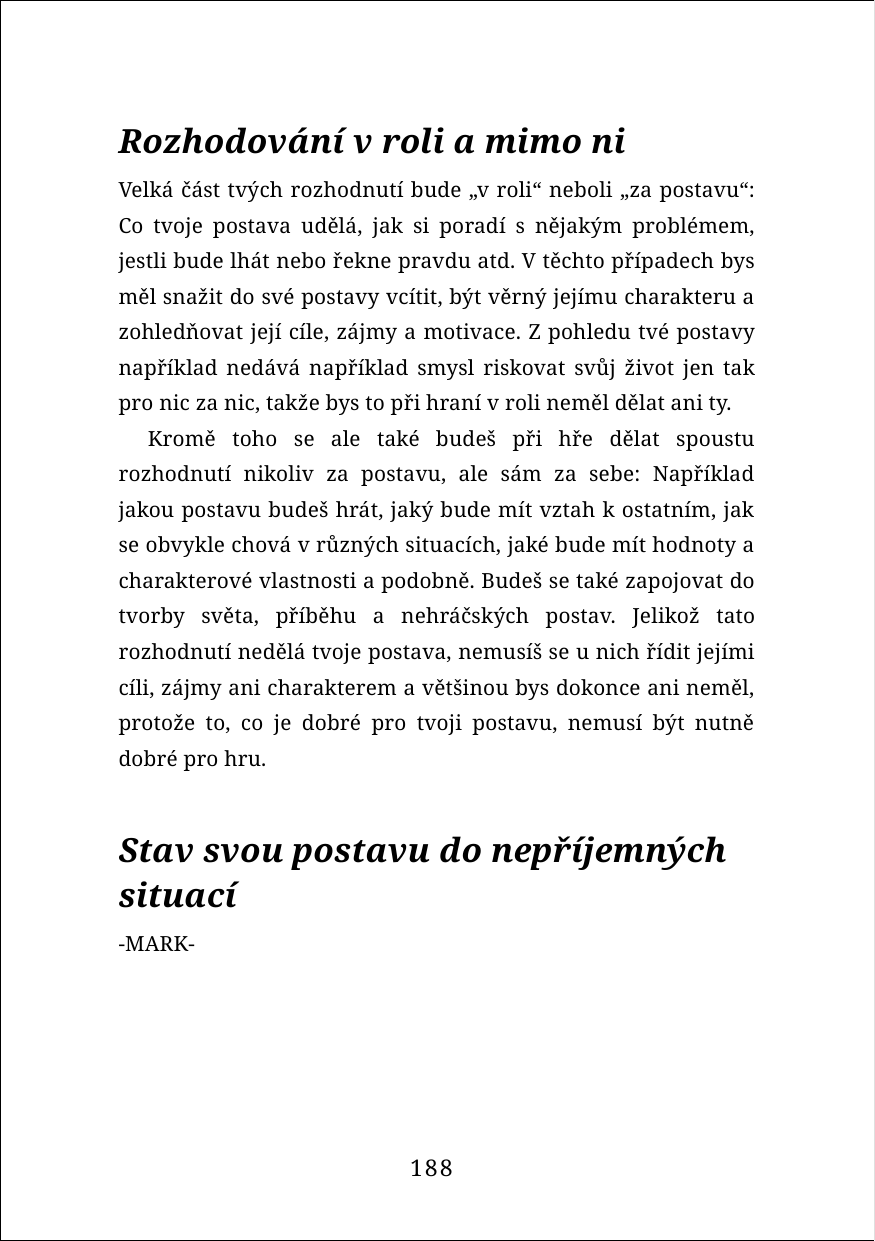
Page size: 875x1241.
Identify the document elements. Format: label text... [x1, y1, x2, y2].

text -MARK- [118, 929, 756, 958]
text Velká část tvých rozhodnutí bude „v roli“ neboli „za postavu“: Co tvoje postava udělá, jak si poradí s nějakým problémem, jestli bude lhát nebo řekne pravdu atd. V těchto případech bys měl snažit do své postavy vcítit, být věrný jejímu charakteru a zohledňovat její cíle, zájmy a motivace. Z pohledu tvé postavy například nedává například smysl riskovat svůj život jen tak pro nic za nic, takže bys to při hraní v roli neměl dělat ani ty. Kromě toho se ale také budeš při hře dělat spoustu rozhodnutí nikoliv za postavu, ale sám za sebe: Například jakou postavu budeš hrát, jaký bude mít vztah k ostatním, jak se obvykle chová v různých situacích, jaké bude mít hodnoty a charakterové vlastnosti a podobně. Budeš se také zapojovat do tvorby světa, příběhu a nehráčských postav. Jelikož tato rozhodnutí nedělá tvoje postava, nemusíš se u nich řídit jejími cíli, zájmy ani charakterem a většinou bys dokonce ani neměl, protože to, co je dobré pro tvoji postavu, nemusí být nutně dobré pro hru. [118, 175, 756, 772]
subtitle Stav svou postavu do nepříjemných situací [118, 827, 756, 917]
subtitle Rozhodování v roli a mimo ni [118, 118, 756, 164]
